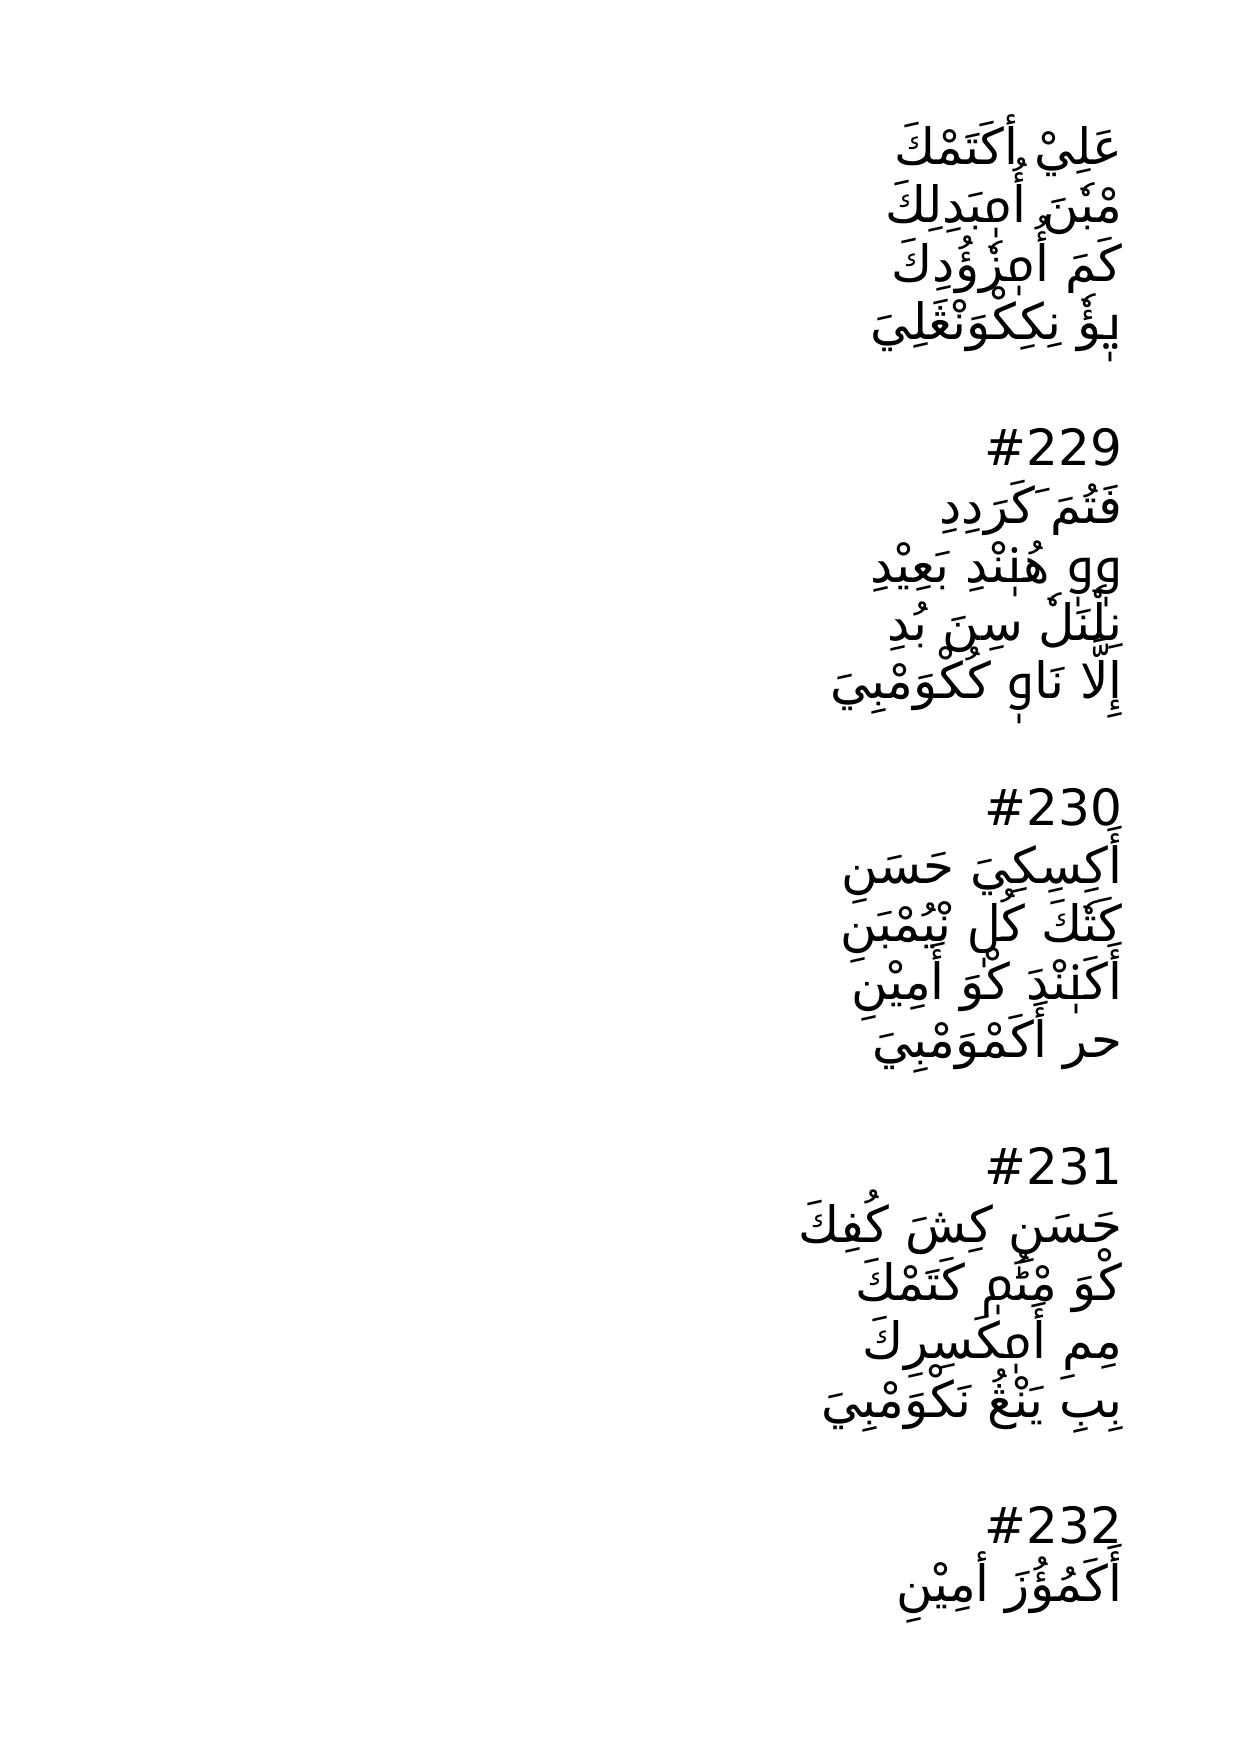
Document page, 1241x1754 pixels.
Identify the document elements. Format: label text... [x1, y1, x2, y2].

text #229 [118, 419, 1122, 477]
text عَلِيْ أكَتَمْكَ [118, 118, 1122, 176]
text أَكَنٖنْدَ كْوَ أَمِيْنِ [118, 953, 1122, 1011]
text مِمِ أَمٖكَسِرِكَ [118, 1312, 1122, 1371]
text أَكَمُؤُزَ أمِيْنِ [118, 1555, 1122, 1613]
text حر أَكَمْوَمْبِيَ [118, 1011, 1122, 1069]
text فَتُمَ َكَرَدِدِ [118, 477, 1122, 536]
text حَسَنِ كِشَ كُفِكَ [118, 1196, 1122, 1254]
text #232 [118, 1497, 1122, 1555]
text كْوَ مْٹُمٖ كَتَمْكَ [118, 1254, 1122, 1312]
text يٖؤٗ نِكِكْوَنْڠَلِيَ [118, 293, 1122, 351]
text كَمَ أُمٖزٗؤُدِكَ [118, 234, 1122, 293]
text نِلٗنَلٗ سِنَ بُدِ [118, 594, 1122, 652]
text #230 [118, 778, 1122, 837]
text مْبٗنَ أُمٖبَدِلِكَ [118, 176, 1122, 234]
text بِبِ يَنْڠُ نَكْوَمْبِيَ [118, 1371, 1122, 1429]
text إِلَّا نَاوٖ كُكْوَمْبِيَ [118, 652, 1122, 710]
text وٖوٖ هُنٖنْدِ بَعِيْدِ [118, 536, 1122, 594]
text أَكِسِكِيَ حَسَنِ [118, 837, 1122, 895]
text #231 [118, 1138, 1122, 1196]
text كَتٗكَ كُلٖ نْيُمْبَنِ [118, 895, 1122, 953]
